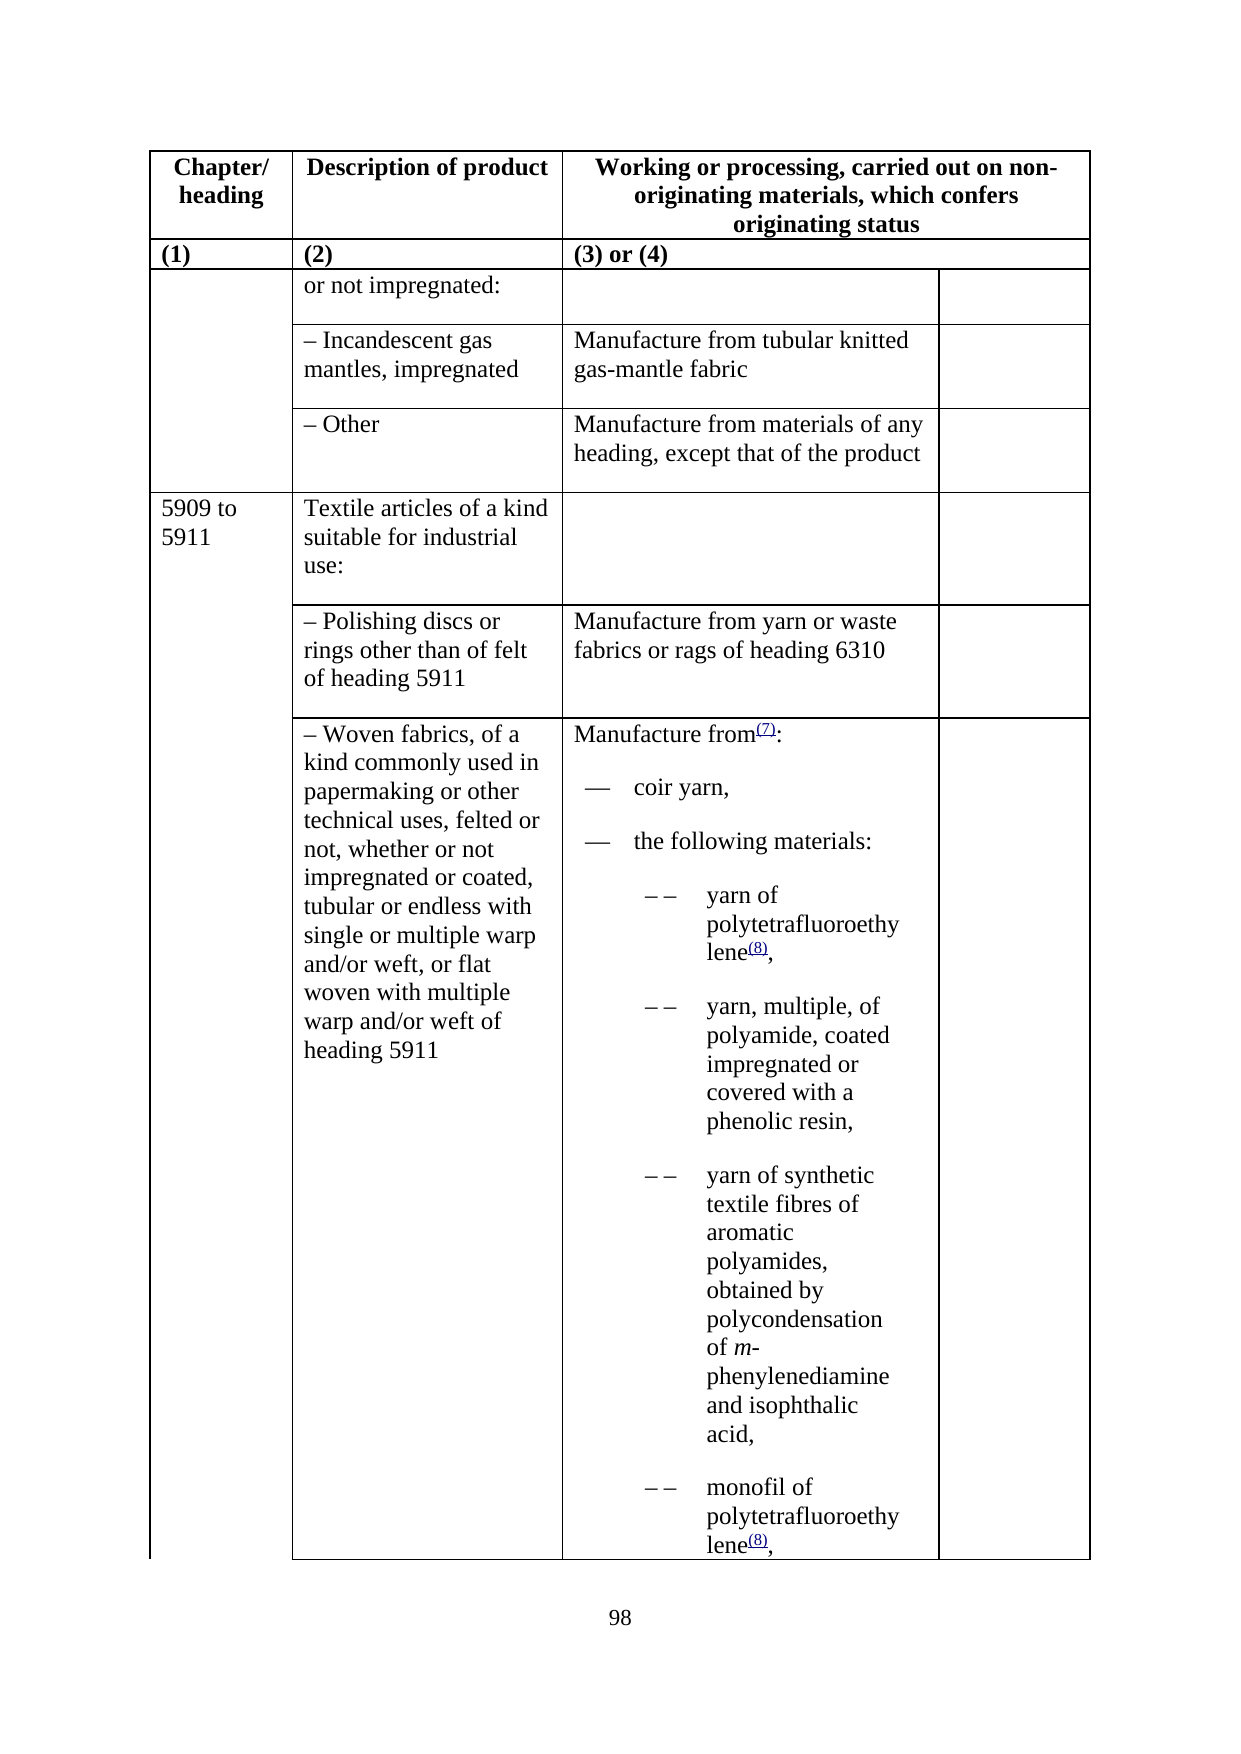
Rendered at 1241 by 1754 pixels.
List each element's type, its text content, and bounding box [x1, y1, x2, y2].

table_cell Manufacture from yarn or waste fabrics or rags of heading 6310 [563, 606, 938, 717]
table_cell [940, 409, 1089, 492]
table_header yarn of polytetrafluoroethylene(8), [695, 880, 916, 991]
table_cell [563, 270, 938, 323]
table_cell – Incandescent gas mantles, impregnated [293, 325, 562, 407]
table_cell monofil of polytetrafluoroethylene(8), [695, 1473, 916, 1559]
table_cell – Woven fabrics, of a kind commonly used in papermaking or other technical uses, felted or not, whether or not impregnated or coated, tubular or endless with single or multiple warp and/or weft, or flat woven with multiple warp and/or weft of heading 5911 [293, 719, 562, 1559]
table_cell yarn of synthetic textile fibres of aromatic polyamides, obtained by polycondensation of m-phenylenediamine and isophthalic acid, [695, 1160, 916, 1472]
table_cell [151, 604, 292, 717]
table_cell 5909 to 5911 [151, 493, 292, 604]
table_cell [151, 270, 292, 323]
table_cell [940, 493, 1089, 604]
table_header Working or processing, carried out on non-originating materials, which confers originating status [563, 152, 1089, 238]
table_cell yarn, multiple, of polyamide, coated impregnated or covered with a phenolic resin, [695, 991, 916, 1160]
table_cell or not impregnated: [293, 270, 562, 323]
table_cell – Other [293, 409, 562, 492]
table_cell [151, 717, 292, 1559]
table_cell – – [634, 1160, 695, 1472]
table_header — [574, 773, 622, 826]
table_cell Textile articles of a kind suitable for industrial use: [293, 493, 562, 604]
table_cell [940, 719, 1089, 1559]
table_cell the following materials: [622, 826, 928, 1559]
table_cell [940, 270, 1089, 323]
table_cell — [574, 826, 622, 1559]
table_cell (3) or (4) [563, 240, 1089, 268]
table_cell [563, 493, 938, 604]
table_cell [940, 325, 1089, 407]
table_cell [151, 324, 292, 407]
table_header – – [634, 880, 695, 991]
table_cell [940, 606, 1089, 717]
table_cell Manufacture from tubular knitted gas-mantle fabric [563, 325, 938, 407]
table_cell (1) [151, 240, 292, 268]
table_cell Manufacture from(7): [563, 719, 938, 1559]
table_cell – Polishing discs or rings other than of felt of heading 5911 [293, 606, 562, 717]
table_header coir yarn, [622, 773, 928, 826]
table_cell – – [634, 1473, 695, 1559]
table_header Description of product [293, 152, 562, 238]
table_cell Manufacture from materials of any heading, except that of the product [563, 409, 938, 492]
table_header Chapter/ heading [151, 152, 292, 238]
table_cell (2) [293, 240, 562, 268]
table_cell [151, 408, 292, 492]
table_cell – – [634, 991, 695, 1160]
